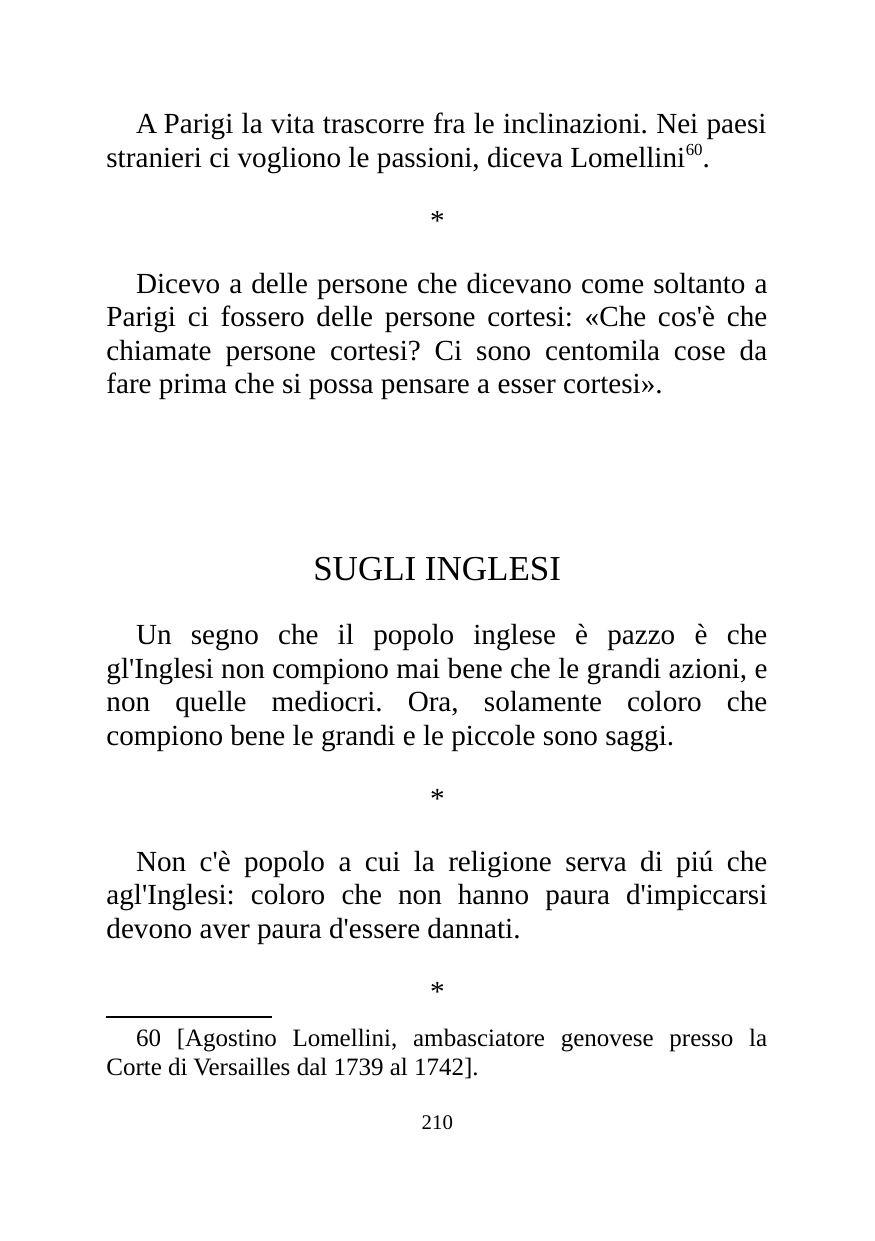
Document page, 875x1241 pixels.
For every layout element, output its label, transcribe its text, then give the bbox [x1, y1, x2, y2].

text * [106, 203, 768, 236]
text Non c'è popolo a cui la religione serva di piú che agl'Inglesi: coloro che non hanno paura d'impiccarsi devono aver paura d'essere dannati. [106, 844, 768, 944]
text Un segno che il popolo inglese è pazzo è che gl'Inglesi non compiono mai bene che le grandi azioni, e non quelle mediocri. Ora, solamente coloro che compiono bene le grandi e le piccole sono saggi. [106, 617, 768, 751]
text [Agostino Lomellini, ambasciatore genovese presso la Corte di Versailles dal 1739 al 1742]. [106, 1023, 768, 1080]
text A Parigi la vita trascorre fra le inclinazioni. Nei paesi stranieri ci vogliono le passioni, diceva Lomellini. [106, 106, 768, 173]
text * [106, 974, 768, 1008]
text * [106, 781, 768, 814]
text Dicevo a delle persone che dicevano come soltanto a Parigi ci fossero delle persone cortesi: «Che cos'è che chiamate persone cortesi? Ci sono centomila cose da fare prima che si possa pensare a esser cortesi». [106, 266, 768, 400]
subtitle SUGLI INGLESI [106, 548, 768, 588]
